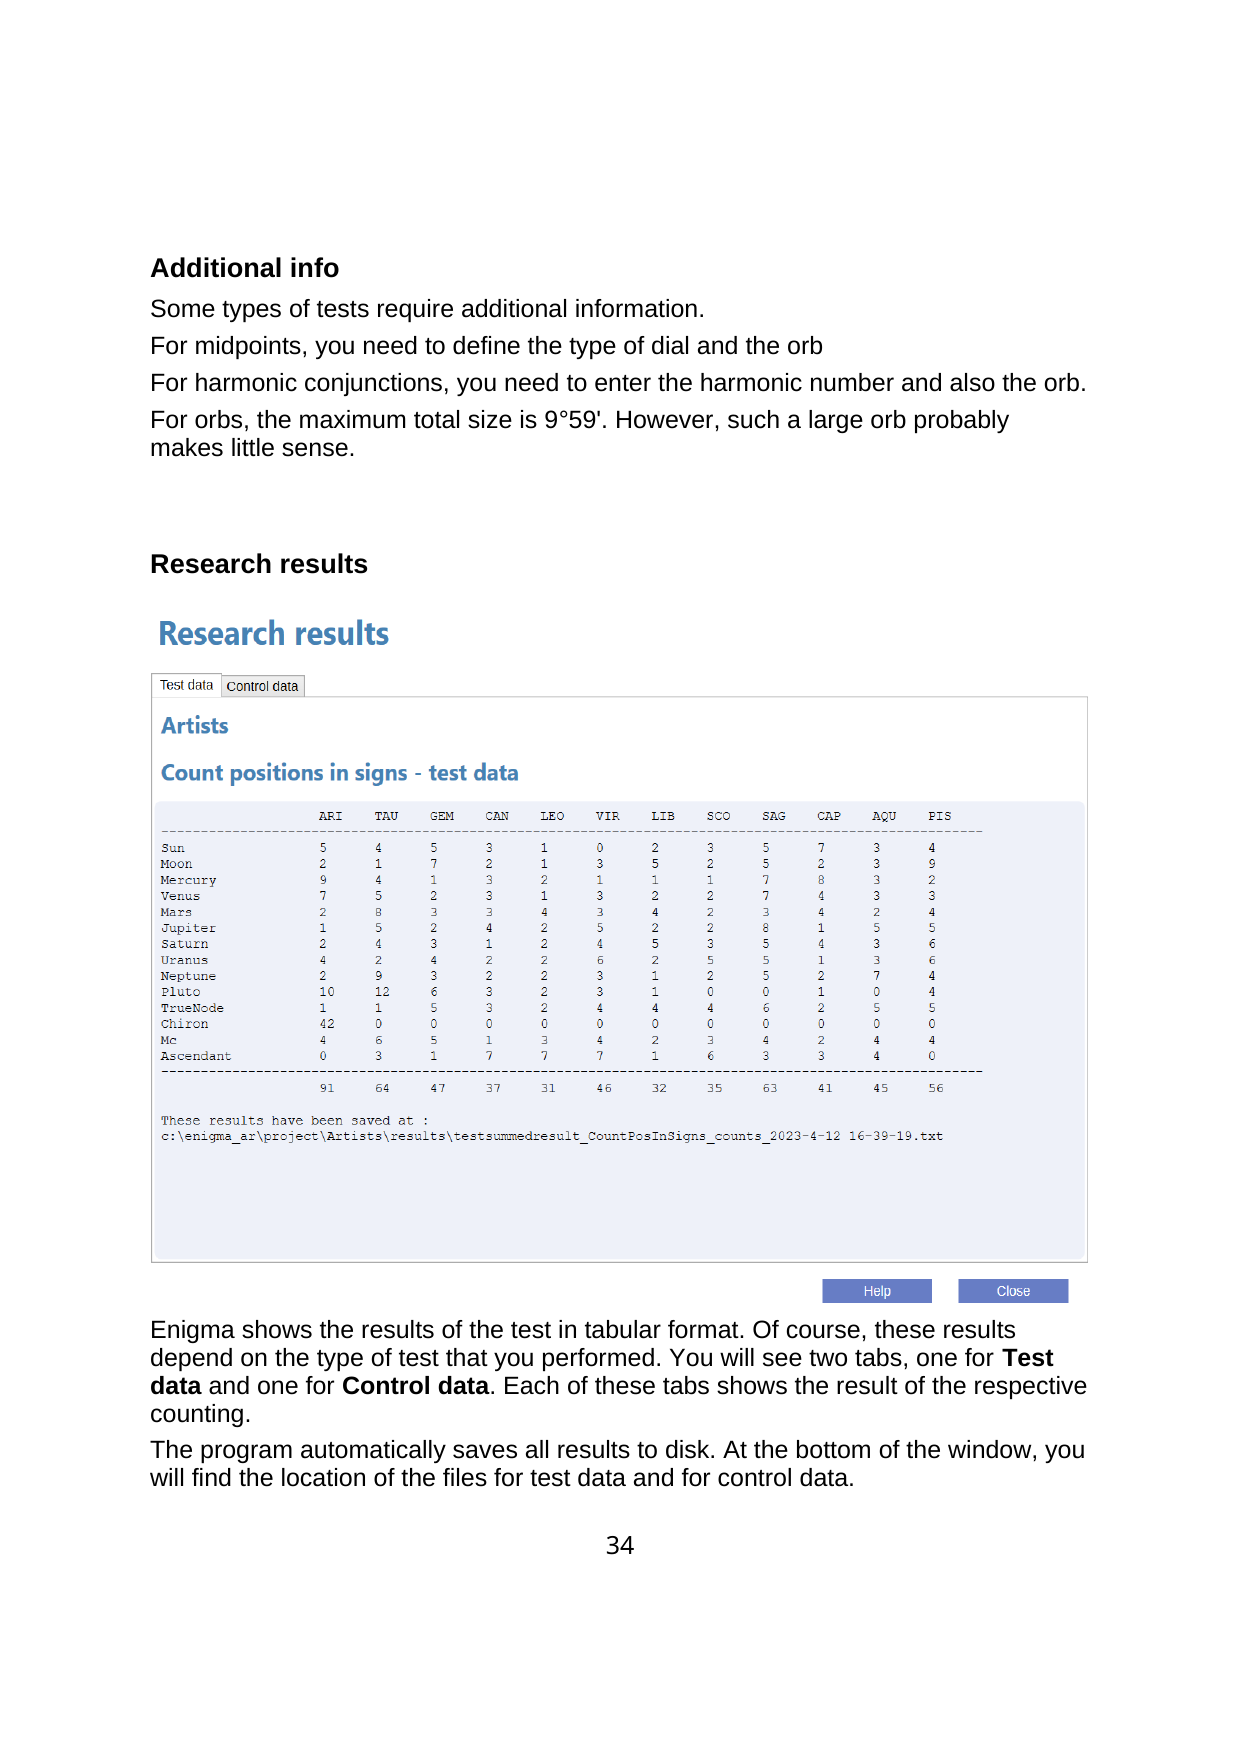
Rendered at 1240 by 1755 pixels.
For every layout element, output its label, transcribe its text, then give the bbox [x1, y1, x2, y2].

subtitle Research results [150, 549, 1089, 579]
picture [150, 610, 1090, 1307]
subtitle Additional info [150, 253, 1089, 284]
text For harmonic conjunctions, you need to enter the harmonic number and also the orb. [150, 369, 1089, 397]
text Enigma shows the results of the test in tabular format. Of course, these results depend on the type of test that you performed. You will see two tabs, one for Test data and one for Control data. Each of these tabs shows the result of the respective counting. [150, 1316, 1089, 1427]
text Some types of tests require additional information. [150, 295, 1089, 323]
text The program automatically saves all results to disk. At the bottom of the window, you will find the location of the files for test data and for control data. [150, 1436, 1089, 1492]
text For midpoints, you need to define the type of dial and the orb [150, 332, 1089, 360]
text For orbs, the maximum total size is 9°59'. However, such a large orb probably makes little sense. [150, 406, 1089, 462]
